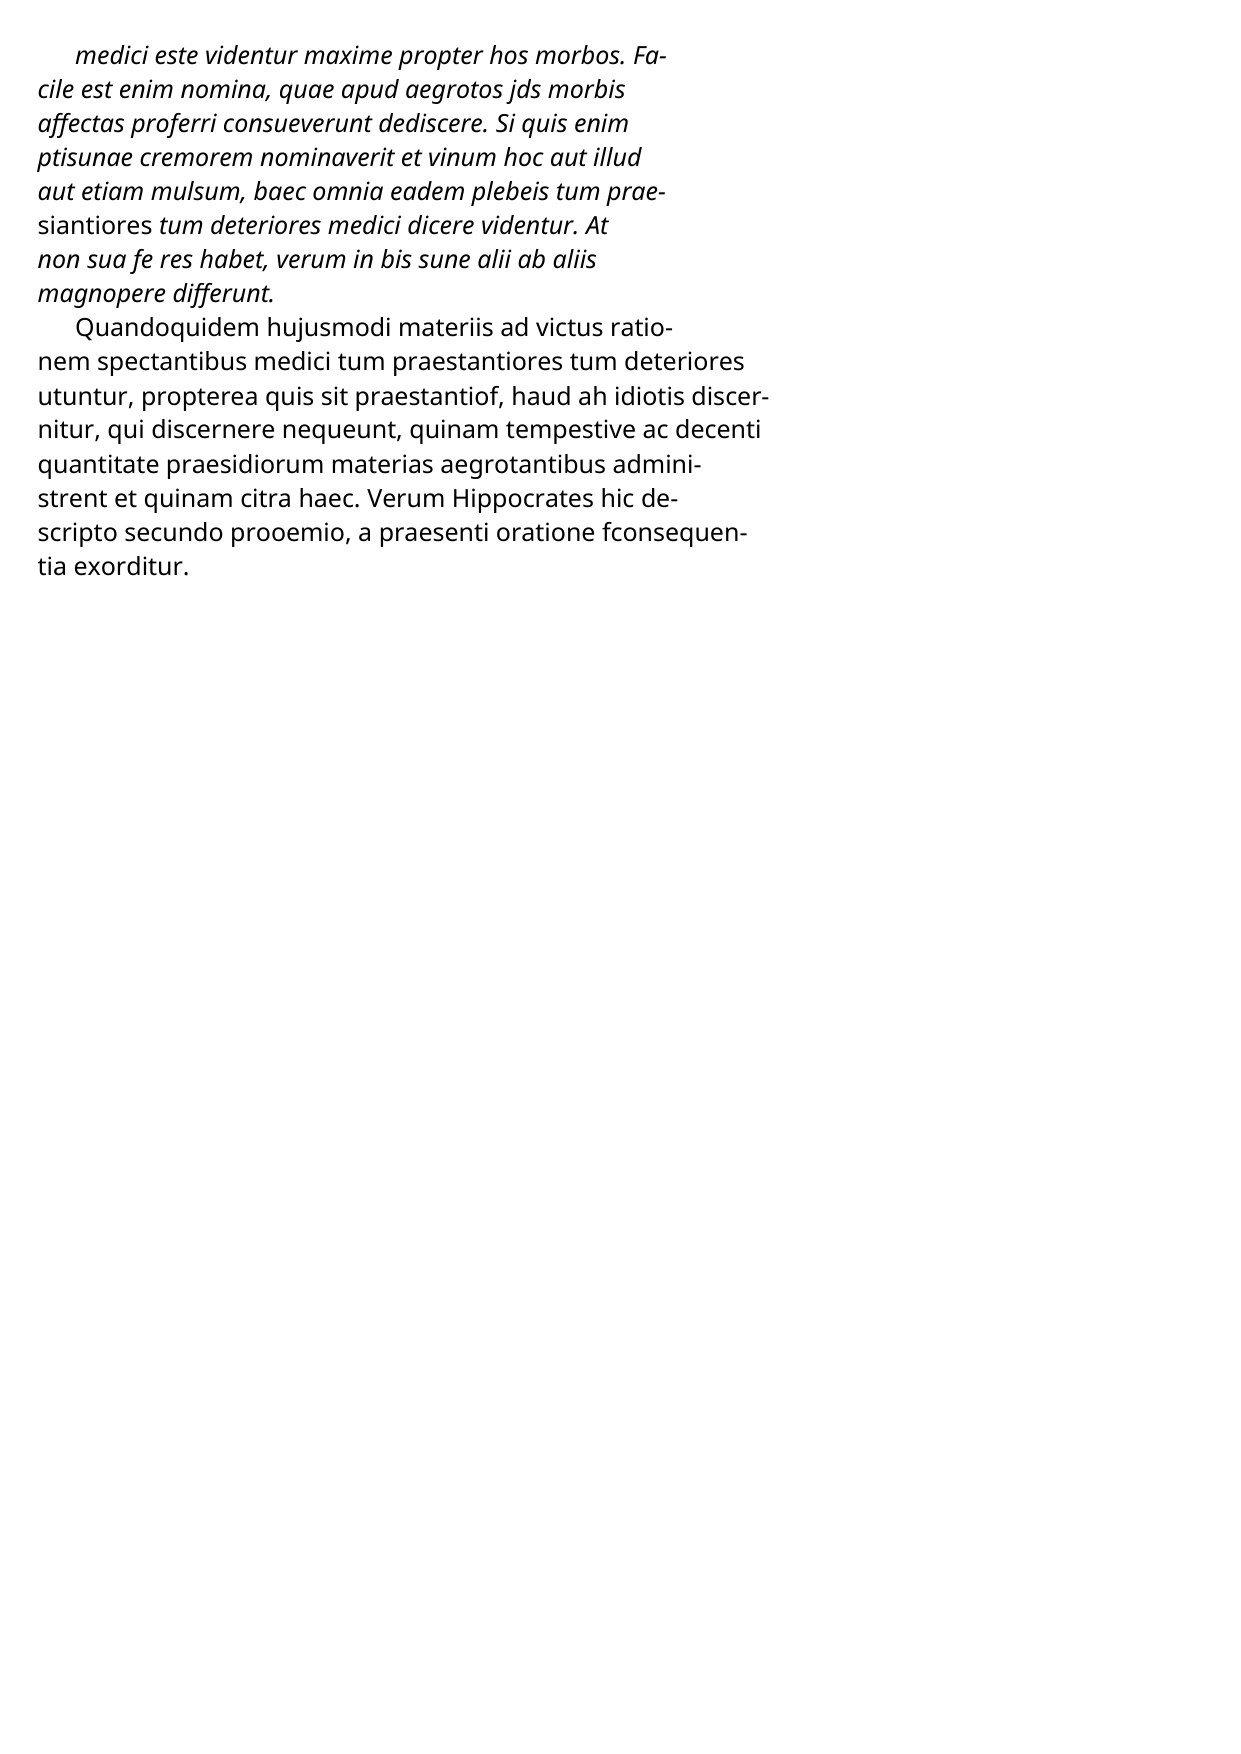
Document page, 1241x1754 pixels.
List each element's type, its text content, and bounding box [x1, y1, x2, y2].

text Quandoquidem hujusmodi materiis ad victus ratio- nem spectantibus medici tum praestantiores tum deteriores utuntur, propterea quis sit praestantiof, haud ah idiotis discer- nitur, qui discernere nequeunt, quinam tempestive ac decenti quantitate praesidiorum materias aegrotantibus admini- strent et quinam citra haec. Verum Hippocrates hic de- scripto secundo prooemio, a praesenti oratione fconsequen- tia exorditur. [37, 310, 1203, 582]
text medici este videntur maxime propter hos morbos. Fa- cile est enim nomina, quae apud aegrotos jds morbis affectas proferri consueverunt dediscere. Si quis enim ptisunae cremorem nominaverit et vinum hoc aut illud aut etiam mulsum, baec omnia eadem plebeis tum prae- siantiores tum deteriores medici dicere videntur. At non sua fe res habet, verum in bis sune alii ab aliis magnopere differunt. [37, 37, 1203, 310]
